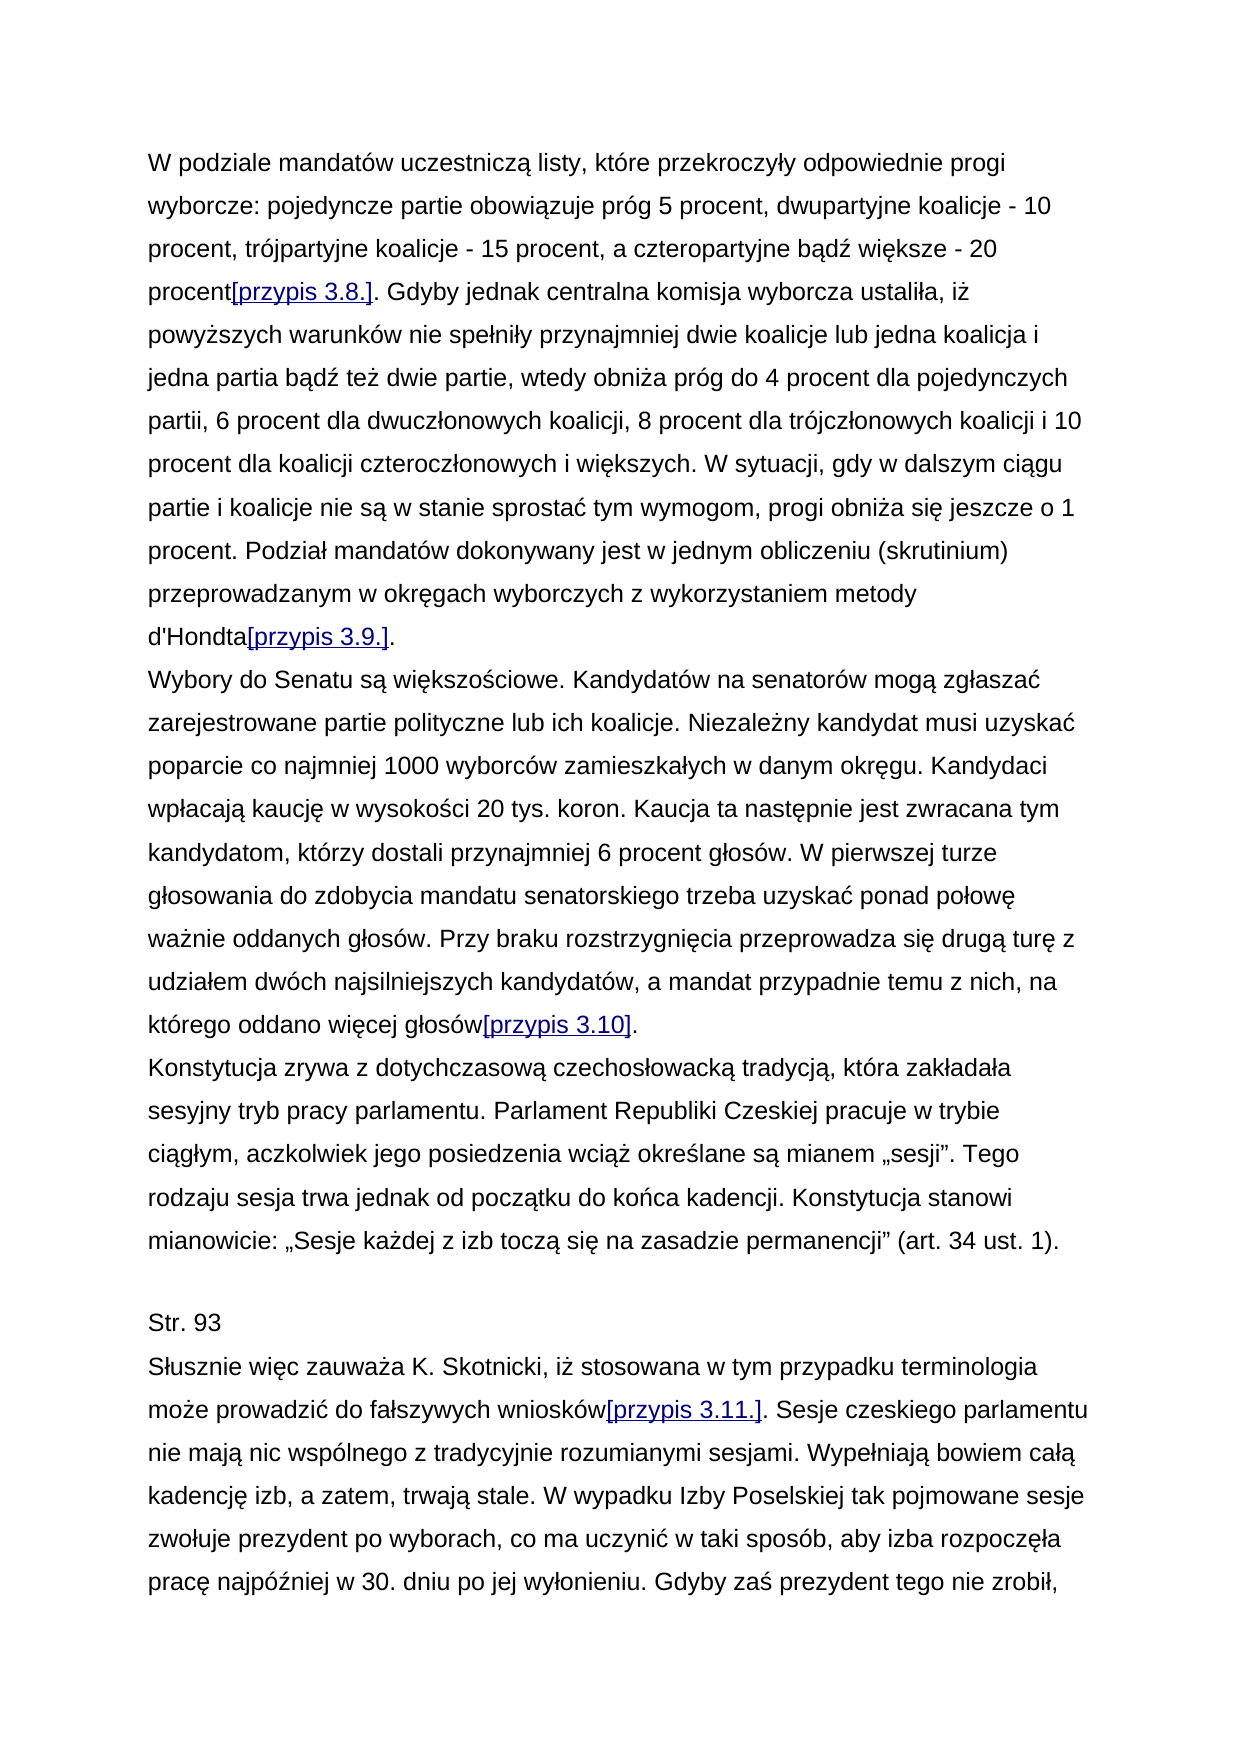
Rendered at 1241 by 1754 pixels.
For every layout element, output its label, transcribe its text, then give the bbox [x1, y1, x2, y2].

text Słusznie więc zauważa K. Skotnicki, iż stosowana w tym przypadku terminologia może prowadzić do fałszywych wniosków[przypis 3.11.]. Sesje czeskiego parlamentu nie mają nic wspólnego z tradycyjnie rozumianymi sesjami. Wypełniają bowiem całą kadencję izb, a zatem, trwają stale. W wypadku Izby Poselskiej tak pojmowane sesje zwołuje prezydent po wyborach, co ma uczynić w taki sposób, aby izba rozpoczęła pracę najpóźniej w 30. dniu po jej wyłonieniu. Gdyby zaś prezydent tego nie zrobił, [148, 1351, 1093, 1596]
text Str. 93 [148, 1308, 1093, 1337]
text Wybory do Senatu są większościowe. Kandydatów na senatorów mogą zgłaszać zarejestrowane partie polityczne lub ich koalicje. Niezależny kandydat musi uzyskać poparcie co najmniej 1000 wyborców zamieszkałych w danym okręgu. Kandydaci wpłacają kaucję w wysokości 20 tys. koron. Kaucja ta następnie jest zwracana tym kandydatom, którzy dostali przynajmniej 6 procent głosów. W pierwszej turze głosowania do zdobycia mandatu senatorskiego trzeba uzyskać ponad połowę ważnie oddanych głosów. Przy braku rozstrzygnięcia przeprowadza się drugą turę z udziałem dwóch najsilniejszych kandydatów, a mandat przypadnie temu z nich, na którego oddano więcej głosów[przypis 3.10]. [148, 665, 1093, 1039]
text Konstytucja zrywa z dotychczasową czechosłowacką tradycją, która zakładała sesyjny tryb pracy parlamentu. Parlament Republiki Czeskiej pracuje w trybie ciągłym, aczkolwiek jego posiedzenia wciąż określane są mianem „sesji”. Tego rodzaju sesja trwa jednak od początku do końca kadencji. Konstytucja stanowi mianowicie: „Sesje każdej z izb toczą się na zasadzie permanencji” (art. 34 ust. 1). [148, 1053, 1093, 1254]
text W podziale mandatów uczestniczą listy, które przekroczyły odpowiednie progi wyborcze: pojedyncze partie obowiązuje próg 5 procent, dwupartyjne koalicje - 10 procent, trójpartyjne koalicje - 15 procent, a czteropartyjne bądź większe - 20 procent[przypis 3.8.]. Gdyby jednak centralna komisja wyborcza ustaliła, iż powyższych warunków nie spełniły przynajmniej dwie koalicje lub jedna koalicja i jedna partia bądź też dwie partie, wtedy obniża próg do 4 procent dla pojedynczych partii, 6 procent dla dwuczłonowych koalicji, 8 procent dla trójczłonowych koalicji i 10 procent dla koalicji czteroczłonowych i większych. W sytuacji, gdy w dalszym ciągu partie i koalicje nie są w stanie sprostać tym wymogom, progi obniża się jeszcze o 1 procent. Podział mandatów dokonywany jest w jednym obliczeniu (skrutinium) przeprowadzanym w okręgach wyborczych z wykorzystaniem metody d'Hondta[przypis 3.9.]. [148, 148, 1093, 651]
